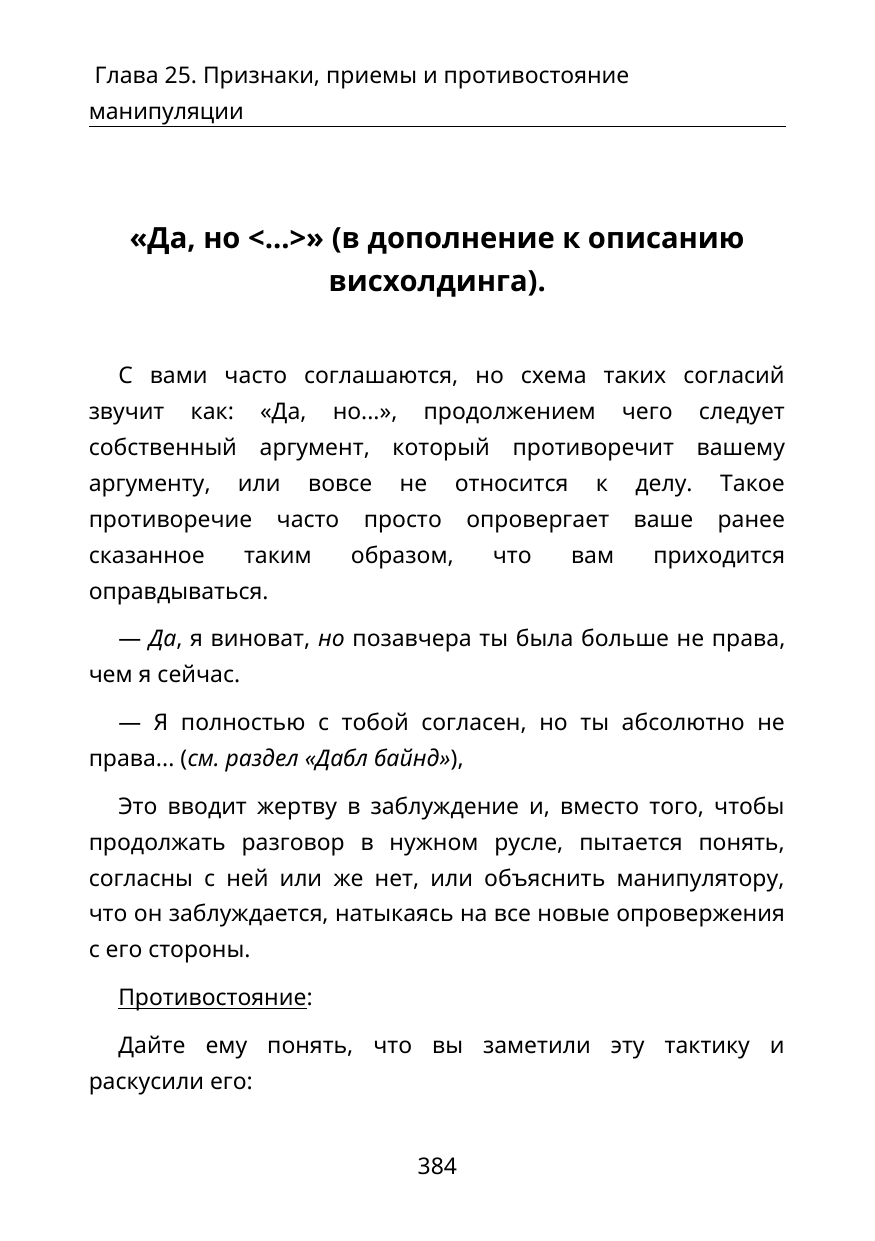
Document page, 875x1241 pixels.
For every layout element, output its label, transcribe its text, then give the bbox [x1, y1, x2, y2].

text Противостояние: [88, 981, 786, 1012]
text С вами часто соглашаются, но схема таких согласий звучит как: «Да, но...», продолжением чего следует собственный аргумент, который противоречит вашему аргументу, или вовсе не относится к делу. Такое противоречие часто просто опровергает ваше ранее сказанное таким образом, что вам приходится оправдываться. [88, 359, 786, 606]
text Дайте ему понять, что вы заметили эту тактику и раскусили его: [88, 1029, 786, 1096]
text Это вводит жертву в заблуждение и, вместо того, чтобы продолжать разговор в нужном русле, пытается понять, согласны с ней или же нет, или объяснить манипулятору, что он заблуждается, натыкаясь на все новые опровержения с его стороны. [88, 789, 786, 964]
text — Я полностью с тобой согласен, но ты абсолютно не права... (см. раздел «Дабл байнд»), [88, 706, 786, 773]
subtitle «Да, но <...>» (в дополнение к описанию висхолдинга). [88, 215, 786, 300]
text — Да, я виноват, но позавчера ты была больше не права, чем я сейчас. [88, 622, 786, 689]
